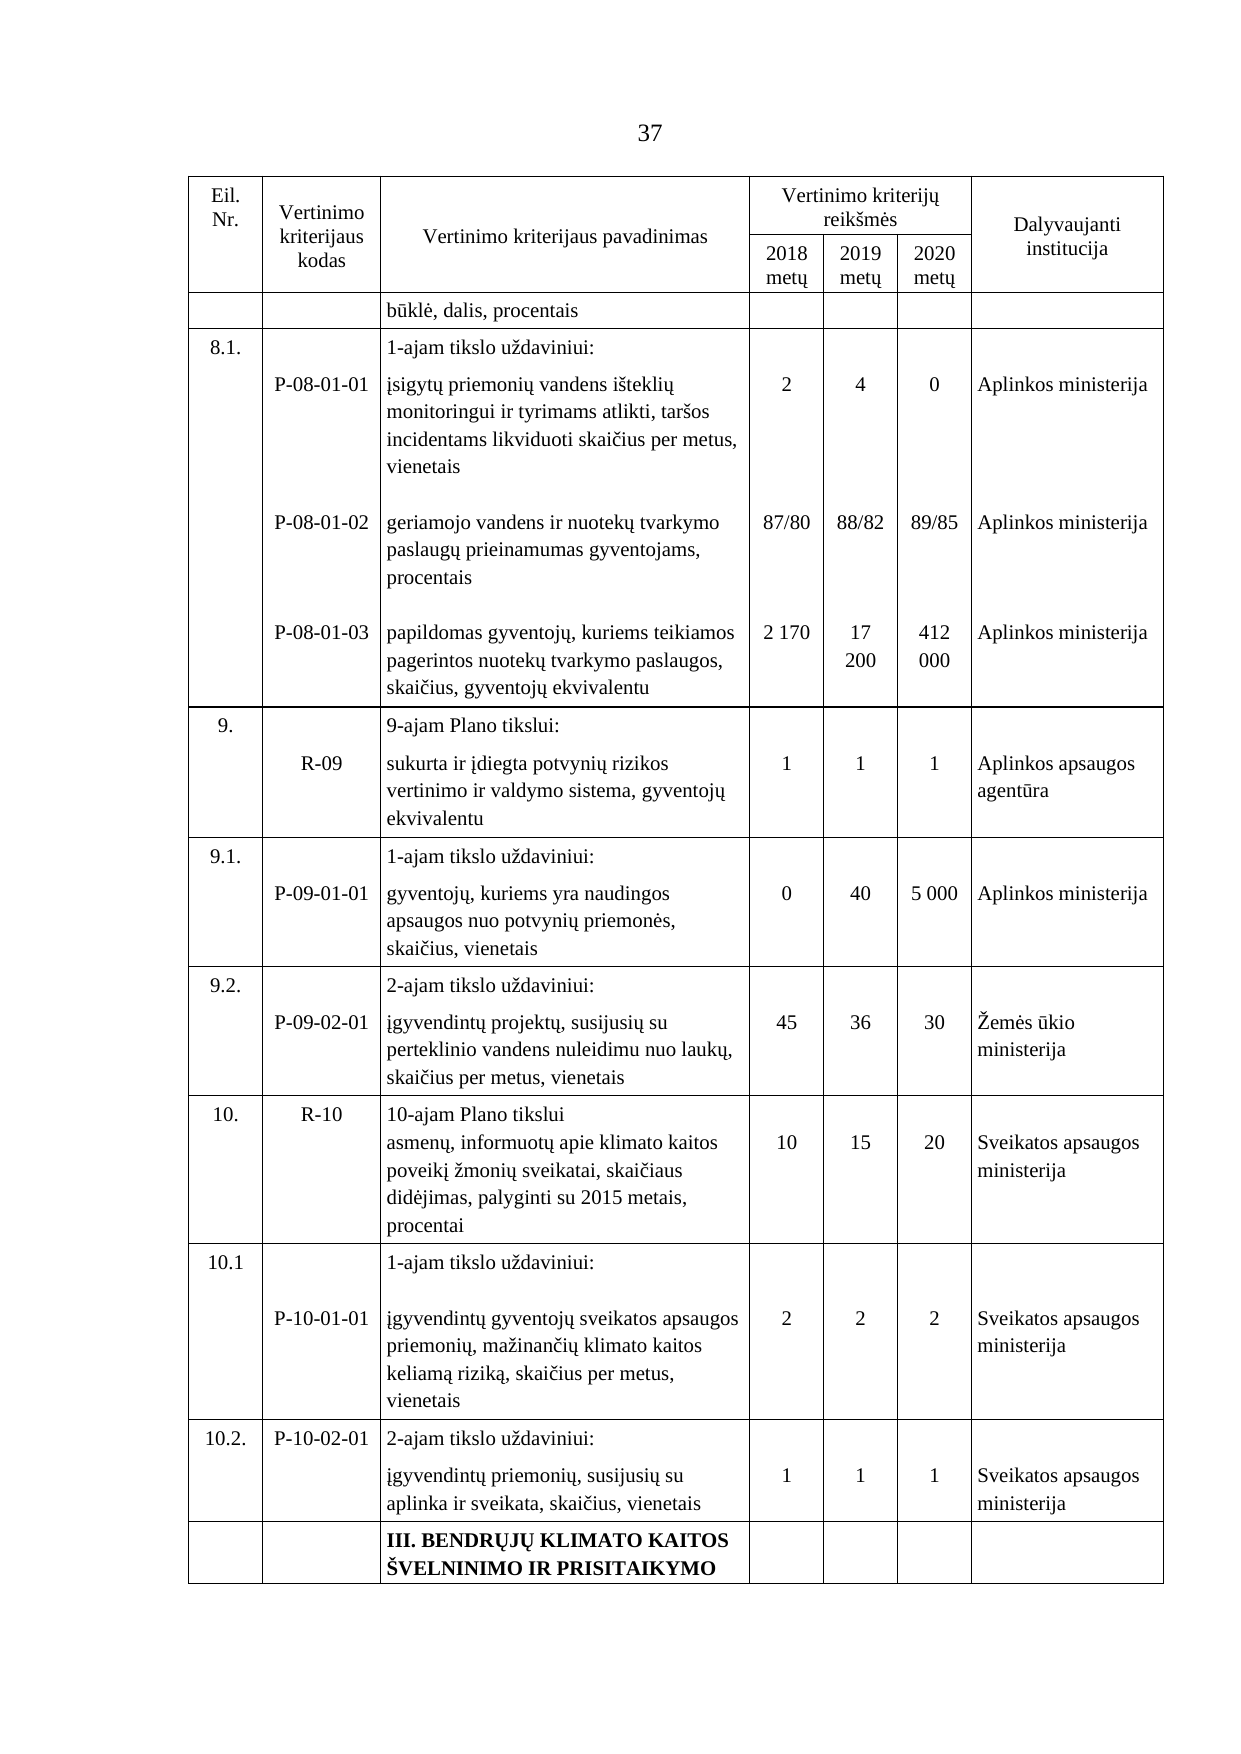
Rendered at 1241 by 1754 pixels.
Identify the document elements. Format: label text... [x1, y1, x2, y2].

table_cell 9. [189, 708, 262, 745]
table_cell 45 [750, 1004, 823, 1095]
table_cell [189, 1457, 262, 1521]
table_cell Aplinkos apsaugos agentūra [972, 745, 1163, 837]
table_cell [824, 329, 897, 366]
table_cell 1 [750, 1457, 823, 1521]
table_header Dalyvaujanti institucija [972, 177, 1163, 292]
table_cell 10 [750, 1096, 823, 1243]
table_cell Aplinkos ministerija Aplinkos ministerija Aplinkos ministerija [972, 366, 1163, 706]
table_cell [263, 329, 380, 366]
table_cell 36 [824, 1004, 897, 1095]
table_cell 30 [898, 1004, 971, 1095]
table_cell [972, 838, 1163, 874]
table_cell [824, 838, 897, 874]
table_cell [750, 293, 823, 328]
table_header Vertinimo kriterijų reikšmės [750, 177, 971, 234]
table_cell 1 [898, 745, 971, 837]
table_cell [750, 708, 823, 745]
table_cell [189, 1522, 262, 1583]
table_cell [263, 967, 380, 1004]
table_cell [898, 1522, 971, 1583]
table_cell [898, 1420, 971, 1457]
table_cell 2-ajam tikslo uždaviniui: [381, 1420, 749, 1457]
table_cell [189, 745, 262, 837]
table_cell [898, 967, 971, 1004]
table_cell 4 88/82 17 200 [824, 366, 897, 706]
table_cell [263, 1522, 380, 1583]
table_cell Sveikatos apsaugos ministerija [972, 1096, 1163, 1243]
table_cell 1-ajam tikslo uždaviniui: įgyvendintų gyventojų sveikatos apsaugos priemonių, mažinančių klimato kaitos keliamą riziką, skaičius per metus, vienetais [381, 1244, 749, 1419]
table_cell 15 [824, 1096, 897, 1243]
table_cell 10. [189, 1096, 262, 1243]
table_cell [972, 1522, 1163, 1583]
table_cell [898, 708, 971, 745]
table_cell 40 [824, 875, 897, 966]
table_cell 1-ajam tikslo uždaviniui: [381, 329, 749, 366]
table_cell 2 [824, 1244, 897, 1419]
table_cell 2018 metų [750, 235, 823, 292]
table_cell 5 000 [898, 875, 971, 966]
table_cell 20 [898, 1096, 971, 1243]
table_cell 1 [824, 1457, 897, 1521]
table_cell [263, 293, 380, 328]
table_cell [898, 838, 971, 874]
table_cell [189, 366, 262, 706]
table_cell [263, 838, 380, 874]
table_cell Sveikatos apsaugos ministerija [972, 1457, 1163, 1521]
table_cell Aplinkos ministerija [972, 875, 1163, 966]
table_cell P-09-02-01 [263, 1004, 380, 1095]
table_cell [972, 708, 1163, 745]
table_cell 2 [750, 1244, 823, 1419]
table_cell R-10 [263, 1096, 380, 1243]
table_cell [750, 967, 823, 1004]
table_cell P-09-01-01 [263, 875, 380, 966]
table_header Eil. Nr. [189, 177, 262, 292]
table_cell P-08-01-01 P-08-01-02 P-08-01-03 [263, 366, 380, 706]
table_cell [824, 708, 897, 745]
table_cell įsigytų priemonių vandens išteklių monitoringui ir tyrimams atlikti, taršos incidentams likviduoti skaičius per metus, vienetais geriamojo vandens ir nuotekų tvarkymo paslaugų prieinamumas gyventojams, procentais papildomas gyventojų, kuriems teikiamos pagerintos nuotekų tvarkymo paslaugos, skaičius, gyventojų ekvivalentu [381, 366, 749, 706]
table_cell [972, 293, 1163, 328]
table_cell įgyvendintų priemonių, susijusių su aplinka ir sveikata, skaičius, vienetais [381, 1457, 749, 1521]
table_cell 2 87/80 2 170 [750, 366, 823, 706]
table_header Vertinimo kriterijaus kodas [263, 177, 380, 292]
table_cell R-09 [263, 745, 380, 837]
table_cell [824, 1420, 897, 1457]
table_cell [824, 293, 897, 328]
table_cell [824, 967, 897, 1004]
table_cell gyventojų, kuriems yra naudingos apsaugos nuo potvynių priemonės, skaičius, vienetais [381, 875, 749, 966]
table_cell [189, 1004, 262, 1095]
table_cell 2 [898, 1244, 971, 1419]
table_cell 0 89/85 412 000 [898, 366, 971, 706]
table_cell [750, 1420, 823, 1457]
table_cell 10.2. [189, 1420, 262, 1457]
table_cell [972, 329, 1163, 366]
table_cell [263, 708, 380, 745]
table_cell įgyvendintų projektų, susijusių su perteklinio vandens nuleidimu nuo laukų, skaičius per metus, vienetais [381, 1004, 749, 1095]
table_cell 9.1. [189, 838, 262, 874]
table_cell [972, 967, 1163, 1004]
table_cell [750, 1522, 823, 1583]
table_cell 2019 metų [824, 235, 897, 292]
table_cell 1 [750, 745, 823, 837]
table_cell [750, 838, 823, 874]
table_cell [263, 1457, 380, 1521]
table_cell [750, 329, 823, 366]
table_cell Sveikatos apsaugos ministerija [972, 1244, 1163, 1419]
table_cell 9-ajam Plano tikslui: [381, 708, 749, 745]
table_cell [824, 1522, 897, 1583]
table_cell 1 [898, 1457, 971, 1521]
table_cell 2020 metų [898, 235, 971, 292]
table_cell [189, 875, 262, 966]
table_cell III. BENDRŲJŲ KLIMATO KAITOS ŠVELNINIMO IR PRISITAIKYMO [381, 1522, 749, 1583]
table_cell 0 [750, 875, 823, 966]
table_cell būklė, dalis, procentais [381, 293, 749, 328]
table_cell [898, 329, 971, 366]
table_cell Žemės ūkio ministerija [972, 1004, 1163, 1095]
table_cell 2-ajam tikslo uždaviniui: [381, 967, 749, 1004]
table_cell 10.1 [189, 1244, 262, 1419]
table_cell P-10-01-01 [263, 1244, 380, 1419]
table_cell [898, 293, 971, 328]
table_cell 10-ajam Plano tikslui asmenų, informuotų apie klimato kaitos poveikį žmonių sveikatai, skaičiaus didėjimas, palyginti su 2015 metais, procentai [381, 1096, 749, 1243]
table_header Vertinimo kriterijaus pavadinimas [381, 177, 749, 292]
table_cell P-10-02-01 [263, 1420, 380, 1457]
table_cell [972, 1420, 1163, 1457]
table_cell 1-ajam tikslo uždaviniui: [381, 838, 749, 874]
table_cell [189, 293, 262, 328]
table_cell 9.2. [189, 967, 262, 1004]
table_cell 1 [824, 745, 897, 837]
table_cell 8.1. [189, 329, 262, 366]
table_cell sukurta ir įdiegta potvynių rizikos vertinimo ir valdymo sistema, gyventojų ekvivalentu [381, 745, 749, 837]
